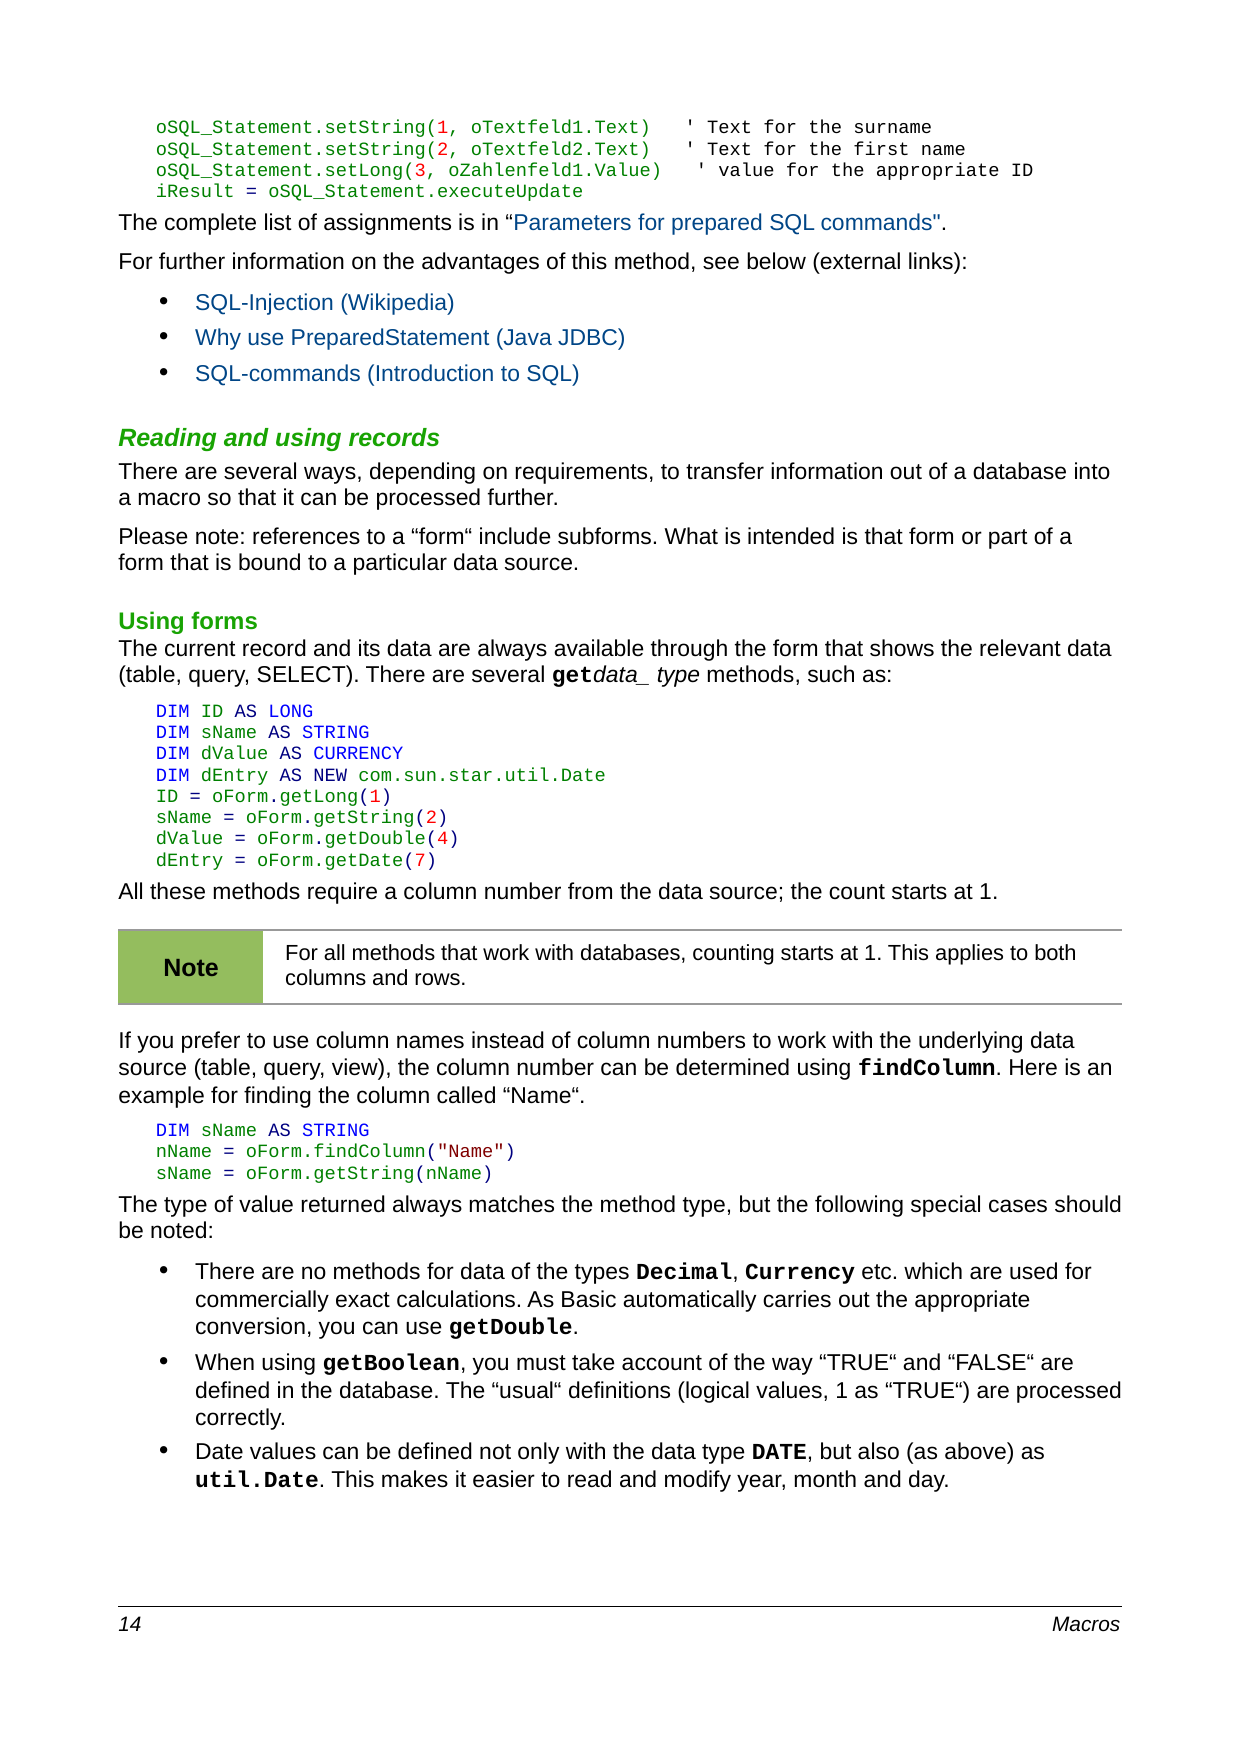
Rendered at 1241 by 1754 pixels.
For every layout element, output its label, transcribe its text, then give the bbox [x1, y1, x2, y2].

list When using getBoolean, you must take account of the way “TRUE“ and “FALSE“ are defined in the database. The “usual“ definitions (logical values, 1 as “TRUE“) are processed correctly. [156, 1347, 1122, 1430]
text DIM sName AS STRING [156, 1121, 1122, 1142]
subtitle Reading and using records [118, 422, 1122, 451]
text There are several ways, depending on requirements, to transfer information out of a database into a macro so that it can be processed further. [118, 458, 1122, 510]
table_header For all methods that work with databases, counting starts at 1. This applies to both columns and rows. [264, 931, 1122, 1003]
text dEntry = oForm.getDate(7) [156, 850, 1122, 872]
text DIM dEntry AS NEW com.sun.star.util.Date [156, 765, 1122, 787]
text oSQL_Statement.setString(1, oTextfeld1.Text) ' Text for the surname [156, 118, 1122, 139]
text The current record and its data are always available through the form that shows the relevant data (table, query, SELECT). There are several getdata_ type methods, such as: [118, 634, 1122, 689]
text All these methods require a column number from the data source; the count starts at 1. [118, 878, 1122, 904]
list SQL-Injection (Wikipedia) [156, 287, 1122, 316]
table_header Note [118, 931, 263, 1003]
subtitle Using forms [118, 607, 1122, 634]
text DIM sName AS STRING [156, 723, 1122, 744]
text ID = oForm.getLong(1) [156, 787, 1122, 808]
list Why use PreparedStatement (Java JDBC) [156, 322, 1122, 352]
list SQL-commands (Introduction to SQL) [156, 358, 1122, 387]
text DIM ID AS LONG [156, 702, 1122, 723]
text sName = oForm.getString(nName) [156, 1163, 1122, 1185]
text The type of value returned always matches the method type, but the following special cases should be noted: [118, 1191, 1122, 1244]
text The complete list of assignments is in “Parameters for prepared SQL commands". [118, 209, 1122, 236]
text nName = oForm.findColumn("Name") [156, 1142, 1122, 1163]
text For further information on the advantages of this method, see below (external links): [118, 248, 1122, 274]
text sName = oForm.getString(2) [156, 808, 1122, 829]
text iResult = oSQL_Statement.executeUpdate [156, 182, 1122, 203]
list There are no methods for data of the types Decimal, Currency etc. which are used for commercially exact calculations. As Basic automatically carries out the appropriate conversion, you can use getDouble. [156, 1256, 1122, 1341]
text oSQL_Statement.setLong(3, oZahlenfeld1.Value) ' value for the appropriate ID [156, 161, 1122, 182]
text Please note: references to a “form“ include subforms. What is intended is that form or part of a form that is bound to a particular data source. [118, 523, 1122, 576]
text DIM dValue AS CURRENCY [156, 744, 1122, 765]
text dValue = oForm.getDouble(4) [156, 829, 1122, 850]
text oSQL_Statement.setString(2, oTextfeld2.Text) ' Text for the first name [156, 139, 1122, 161]
text If you prefer to use column names instead of column numbers to work with the underlying data source (table, query, view), the column number can be determined using findColumn. Here is an example for finding the column called “Name“. [118, 1027, 1122, 1108]
list Date values can be defined not only with the data type DATE, but also (as above) as util.Date. This makes it easier to read and modify year, month and day. [156, 1436, 1122, 1495]
